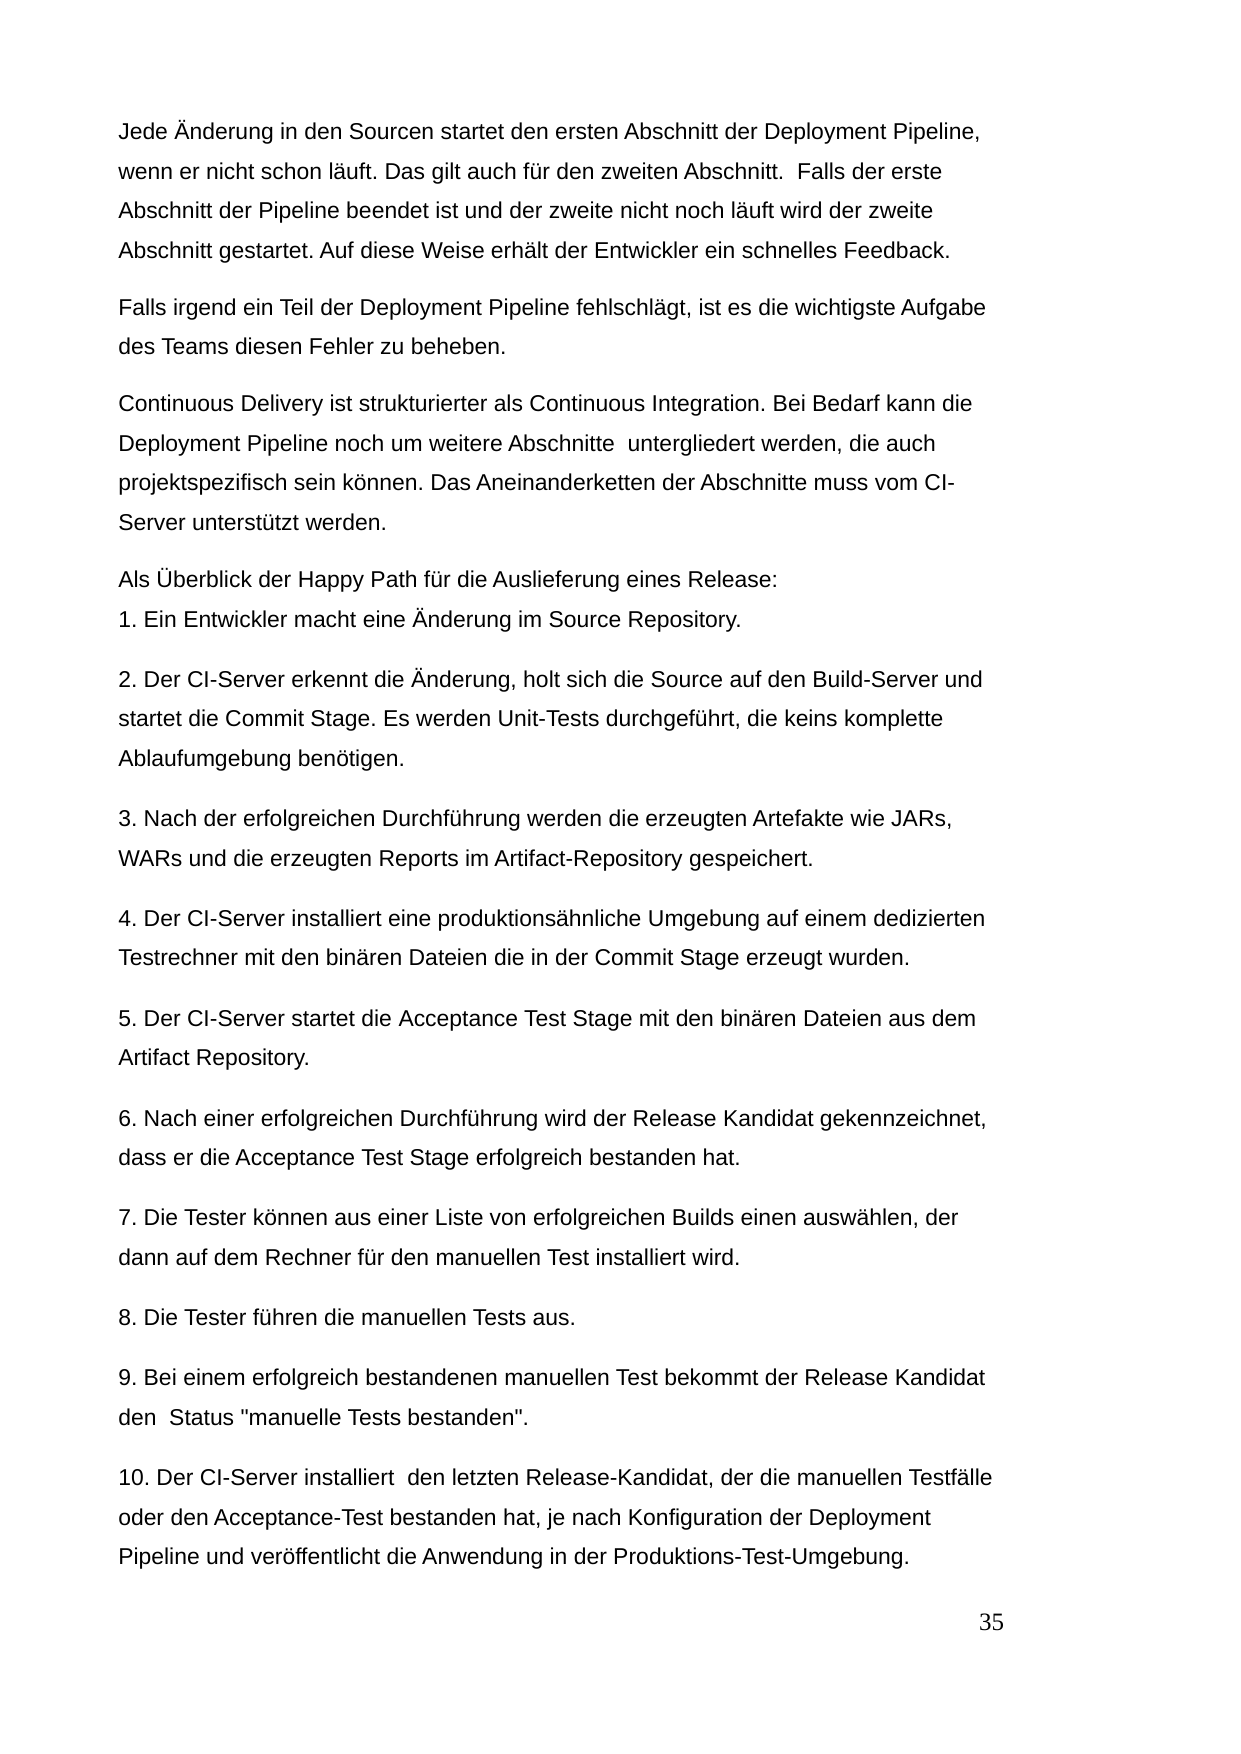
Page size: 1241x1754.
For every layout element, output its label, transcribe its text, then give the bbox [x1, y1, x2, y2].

text 7. Die Tester können aus einer Liste von erfolgreichen Builds einen auswählen, der dann auf dem Rechner für den manuellen Test installiert wird. [118, 1204, 1004, 1270]
text Jede Änderung in den Sourcen startet den ersten Abschnitt der Deployment Pipeline, wenn er nicht schon läuft. Das gilt auch für den zweiten Abschnitt. Falls der erste Abschnitt der Pipeline beendet ist und der zweite nicht noch läuft wird der zweite Abschnitt gestartet. Auf diese Weise erhält der Entwickler ein schnelles Feedback. [118, 118, 1004, 263]
text 5. Der CI-Server startet die Acceptance Test Stage mit den binären Dateien aus dem Artifact Repository. [118, 1005, 1004, 1071]
text 10. Der CI-Server installiert den letzten Release-Kandidat, der die manuellen Testfälle oder den Acceptance-Test bestanden hat, je nach Konfiguration der Deployment Pipeline und veröffentlicht die Anwendung in der Produktions-Test-Umgebung. [118, 1464, 1004, 1569]
text 1. Ein Entwickler macht eine Änderung im Source Repository. [118, 606, 1004, 632]
text 4. Der CI-Server installiert eine produktionsähnliche Umgebung auf einem dedizierten Testrechner mit den binären Dateien die in der Commit Stage erzeugt wurden. [118, 905, 1004, 971]
text Falls irgend ein Teil der Deployment Pipeline fehlschlägt, ist es die wichtigste Aufgabe des Teams diesen Fehler zu beheben. [118, 294, 1004, 359]
text 3. Nach der erfolgreichen Durchführung werden die erzeugten Artefakte wie JARs, WARs und die erzeugten Reports im Artifact-Repository gespeichert. [118, 805, 1004, 871]
text 6. Nach einer erfolgreichen Durchführung wird der Release Kandidat gekennzeichnet, dass er die Acceptance Test Stage erfolgreich bestanden hat. [118, 1104, 1004, 1170]
text 9. Bei einem erfolgreich bestandenen manuellen Test bekommt der Release Kandidat den Status "manuelle Tests bestanden". [118, 1364, 1004, 1430]
text Als Überblick der Happy Path für die Auslieferung eines Release: [118, 566, 1004, 592]
text 2. Der CI-Server erkennt die Änderung, holt sich die Source auf den Build-Server und startet die Commit Stage. Es werden Unit-Tests durchgeführt, die keins komplette Ablaufumgebung benötigen. [118, 666, 1004, 771]
text 8. Die Tester führen die manuellen Tests aus. [118, 1304, 1004, 1330]
text Continuous Delivery ist strukturierter als Continuous Integration. Bei Bedarf kann die Deployment Pipeline noch um weitere Abschnitte untergliedert werden, die auch projektspezifisch sein können. Das Aneinanderketten der Abschnitte muss vom CI-Server unterstützt werden. [118, 390, 1004, 535]
